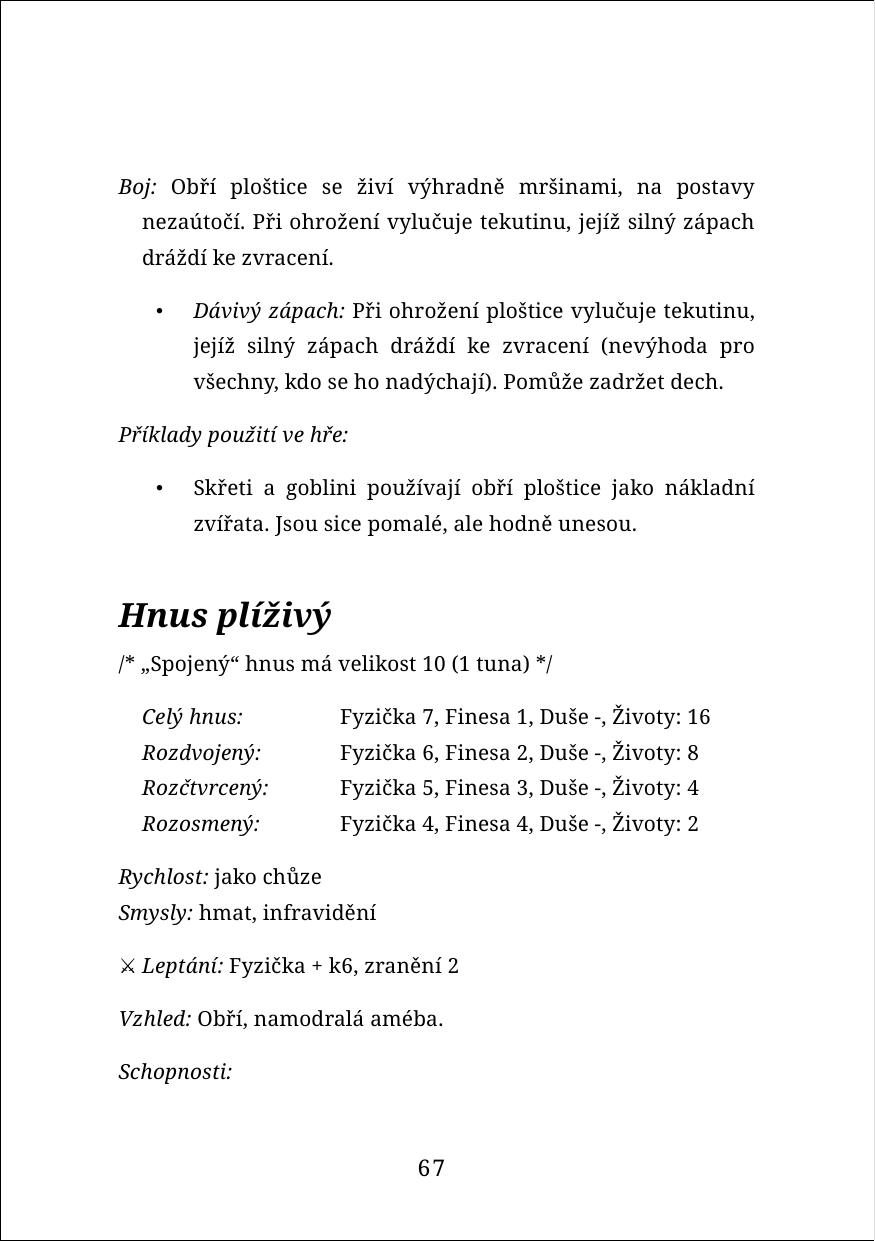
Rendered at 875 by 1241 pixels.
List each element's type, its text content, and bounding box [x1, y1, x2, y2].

text ⚔ Leptání: Fyzička + k6, zranění 2 [118, 951, 756, 979]
text Rozčtvrcený: Fyzička 5, Finesa 3, Duše -, Životy: 4 [142, 773, 756, 802]
list Skřeti a goblini používají obří ploštice jako nákladní zvířata. Jsou sice pomalé, ale hodně unesou. [156, 473, 756, 537]
text Příklady použití ve hře: [118, 420, 756, 449]
list Dávivý zápach: Při ohrožení ploštice vylučuje tekutinu, jejíž silný zápach dráždí ke zvracení (nevýhoda pro všechny, kdo se ho nadýchají). Pomůže zadržet dech. [156, 296, 756, 396]
text Celý hnus: Fyzička 7, Finesa 1, Duše -, Životy: 16 [142, 702, 756, 731]
text Rozdvojený: Fyzička 6, Finesa 2, Duše -, Životy: 8 [142, 738, 756, 766]
subtitle Hnus plíživý [118, 592, 756, 637]
text Boj: Obří ploštice se živí výhradně mršinami, na postavy nezaútočí. Při ohrožení vylučuje tekutinu, jejíž silný zápach dráždí ke zvracení. [118, 172, 756, 271]
text Vzhled: Obří, namodralá améba. [118, 1004, 756, 1032]
text /* „Spojený“ hnus má velikost 10 (1 tuna) */ [118, 649, 756, 677]
text Smysly: hmat, infravidění [118, 898, 756, 926]
text Rychlost: jako chůze [118, 862, 756, 891]
text Schopnosti: [118, 1057, 756, 1086]
text Rozosmený: Fyzička 4, Finesa 4, Duše -, Životy: 2 [142, 809, 756, 837]
